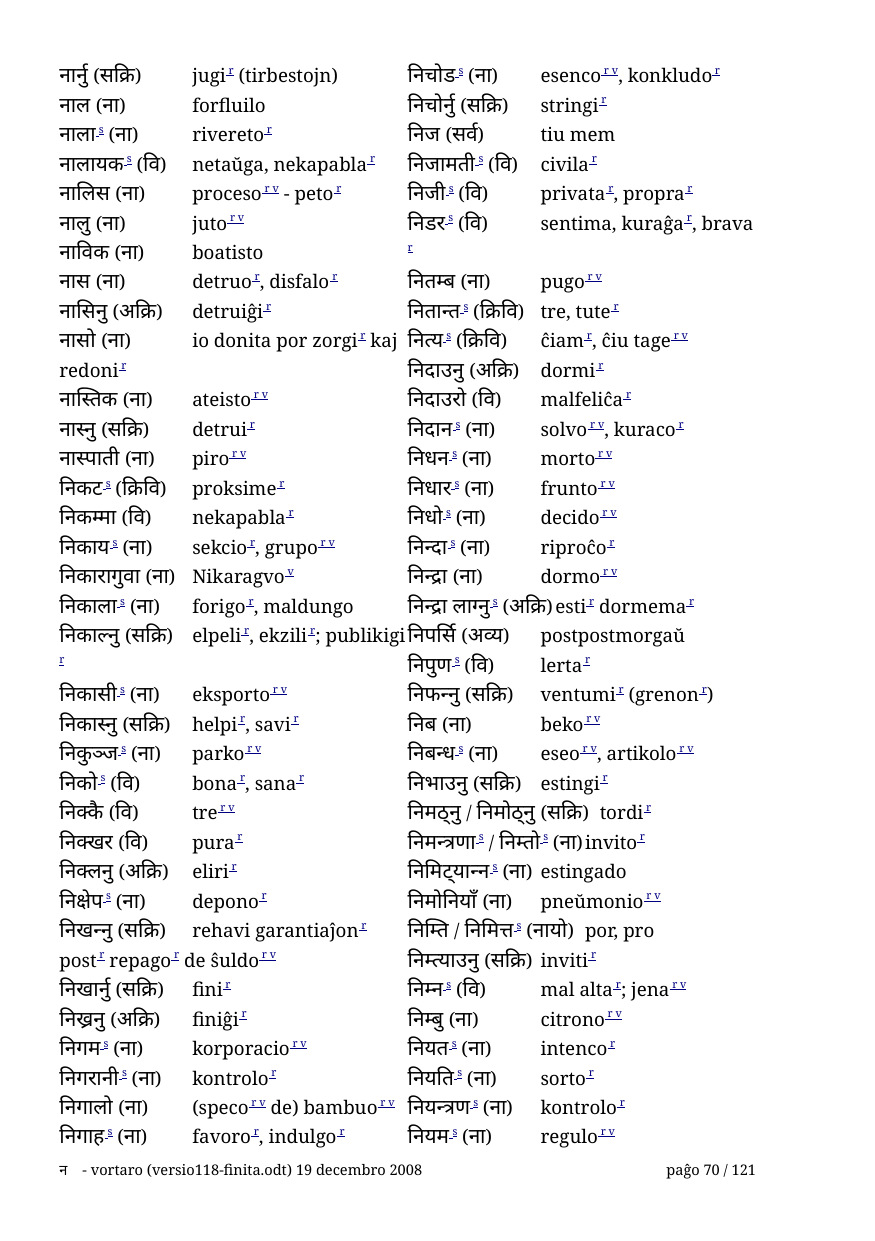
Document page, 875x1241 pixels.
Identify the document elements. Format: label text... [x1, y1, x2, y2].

text निधन s (ना) morto r v [407, 442, 756, 472]
text निजी s (वि) privata r, propra r [407, 177, 756, 206]
text नास्नु (सक्रि) detrui r [59, 413, 407, 442]
text निगम s (ना) korporacio r v [59, 1032, 407, 1061]
text निगाह s (ना) favoro r, indulgo r [59, 1120, 407, 1150]
text निक्लनु (अक्रि) eliri r [59, 855, 407, 884]
text निमोनियाँ (ना) pneŭmonio r v [407, 884, 756, 914]
text नालायक s (वि) netaŭga, nekapabla r [59, 147, 407, 177]
text नार्नु (सक्रि) jugi r (tirbestojn) [59, 59, 407, 88]
text निक्षेप s (ना) depono r [59, 884, 407, 914]
text निब (ना) beko r v [407, 708, 756, 737]
text निदाउनु (अक्रि) dormi r [407, 354, 756, 383]
text नित्य s (क्रिवि) ĉiam r, ĉiu tage r v [407, 324, 756, 354]
text निख्रनु (अक्रि) finiĝi r [59, 1002, 407, 1032]
text निखन्नु (सक्रि) rehavi garantiaĵon r post r repago r de ŝuldo r v [59, 914, 407, 973]
text निकास्नु (सक्रि) helpi r, savi r [59, 708, 407, 737]
text निन्द्रा लाग्नु s (अक्रि) esti r dormema r [407, 590, 756, 619]
text निजामती s (वि) civila r [407, 147, 756, 177]
text नालिस (ना) proceso r v - peto r [59, 177, 407, 206]
text निभाउनु (सक्रि) estingi r [407, 767, 756, 796]
text निचोड s (ना) esenco r v, konkludo r [407, 59, 756, 88]
text निन्दा s (ना) riproĉo r [407, 531, 756, 560]
text निन्द्रा (ना) dormo r v [407, 560, 756, 590]
text निकासी s (ना) eksporto r v [59, 678, 407, 708]
text निकम्मा (वि) nekapabla r [59, 501, 407, 531]
text निको s (वि) bona r, sana r [59, 767, 407, 796]
text नाविक (ना) boatisto [59, 236, 407, 265]
text निकारागुवा (ना) Nikaragvo v [59, 560, 407, 590]
text निपुण s (वि) lerta r [407, 649, 756, 678]
text निम्ति / निमित्त s (नायो) por, pro [407, 914, 756, 943]
text निगालो (ना) (speco r v de) bambuo r v [59, 1091, 407, 1120]
text नासिनु (अक्रि) detruiĝi r [59, 295, 407, 324]
text निकुञ्ज s (ना) parko r v [59, 737, 407, 767]
text निमन्त्रणा s / निम्तो s (ना) invito r [407, 826, 756, 855]
text नाला s (ना) rivereto r [59, 118, 407, 147]
text नास्तिक (ना) ateisto r v [59, 383, 407, 413]
text निधो s (ना) decido r v [407, 501, 756, 531]
text नालु (ना) juto r v [59, 206, 407, 236]
text निकाल्नु (सक्रि) elpeli r, ekzili r; publikigi r [59, 619, 407, 678]
text निकाय s (ना) sekcio r, grupo r v [59, 531, 407, 560]
text निडर s (वि) sentima, kuraĝa r, brava r [407, 206, 756, 265]
text निदान s (ना) solvo r v, kuraco r [407, 413, 756, 442]
text निज (सर्व) tiu mem [407, 118, 756, 147]
text निक्खर (वि) pura r [59, 826, 407, 855]
text निम्न s (वि) mal alta r; jena r v [407, 973, 756, 1002]
text निधार s (ना) frunto r v [407, 472, 756, 501]
text निकट s (क्रिवि) proksime r [59, 472, 407, 501]
text नाल (ना) forfluilo [59, 88, 407, 118]
text निमठ्नु / निमोठ्नु (सक्रि) tordi r [407, 796, 756, 826]
text नियति s (ना) sorto r [407, 1061, 756, 1091]
text निगरानी s (ना) kontrolo r [59, 1061, 407, 1091]
text निपर्सि (अव्य) postpostmorgaŭ [407, 619, 756, 649]
text निम्त्याउनु (सक्रि) inviti r [407, 943, 756, 973]
text निदाउरो (वि) malfeliĉa r [407, 383, 756, 413]
text नासो (ना) io donita por zorgi r kaj redoni r [59, 324, 407, 383]
text नास (ना) detruo r, disfalo r [59, 265, 407, 295]
text नियत s (ना) intenco r [407, 1032, 756, 1061]
text निचोर्नु (सक्रि) stringi r [407, 88, 756, 118]
text निक्कै (वि) tre r v [59, 796, 407, 826]
text निम्बु (ना) citrono r v [407, 1002, 756, 1032]
text नियन्त्रण s (ना) kontrolo r [407, 1091, 756, 1120]
text निखार्नु (सक्रि) fini r [59, 973, 407, 1002]
text निमिट्यान्न s (ना) estingado [407, 855, 756, 884]
text निकाला s (ना) forigo r, maldungo [59, 590, 407, 619]
text निफन्नु (सक्रि) ventumi r (grenon r) [407, 678, 756, 708]
text निबन्ध s (ना) eseo r v, artikolo r v [407, 737, 756, 767]
text नियम s (ना) regulo r v [407, 1120, 756, 1150]
text नितम्ब (ना) pugo r v [407, 265, 756, 295]
text नास्पाती (ना) piro r v [59, 442, 407, 472]
text नितान्त s (क्रिवि) tre, tute r [407, 295, 756, 324]
